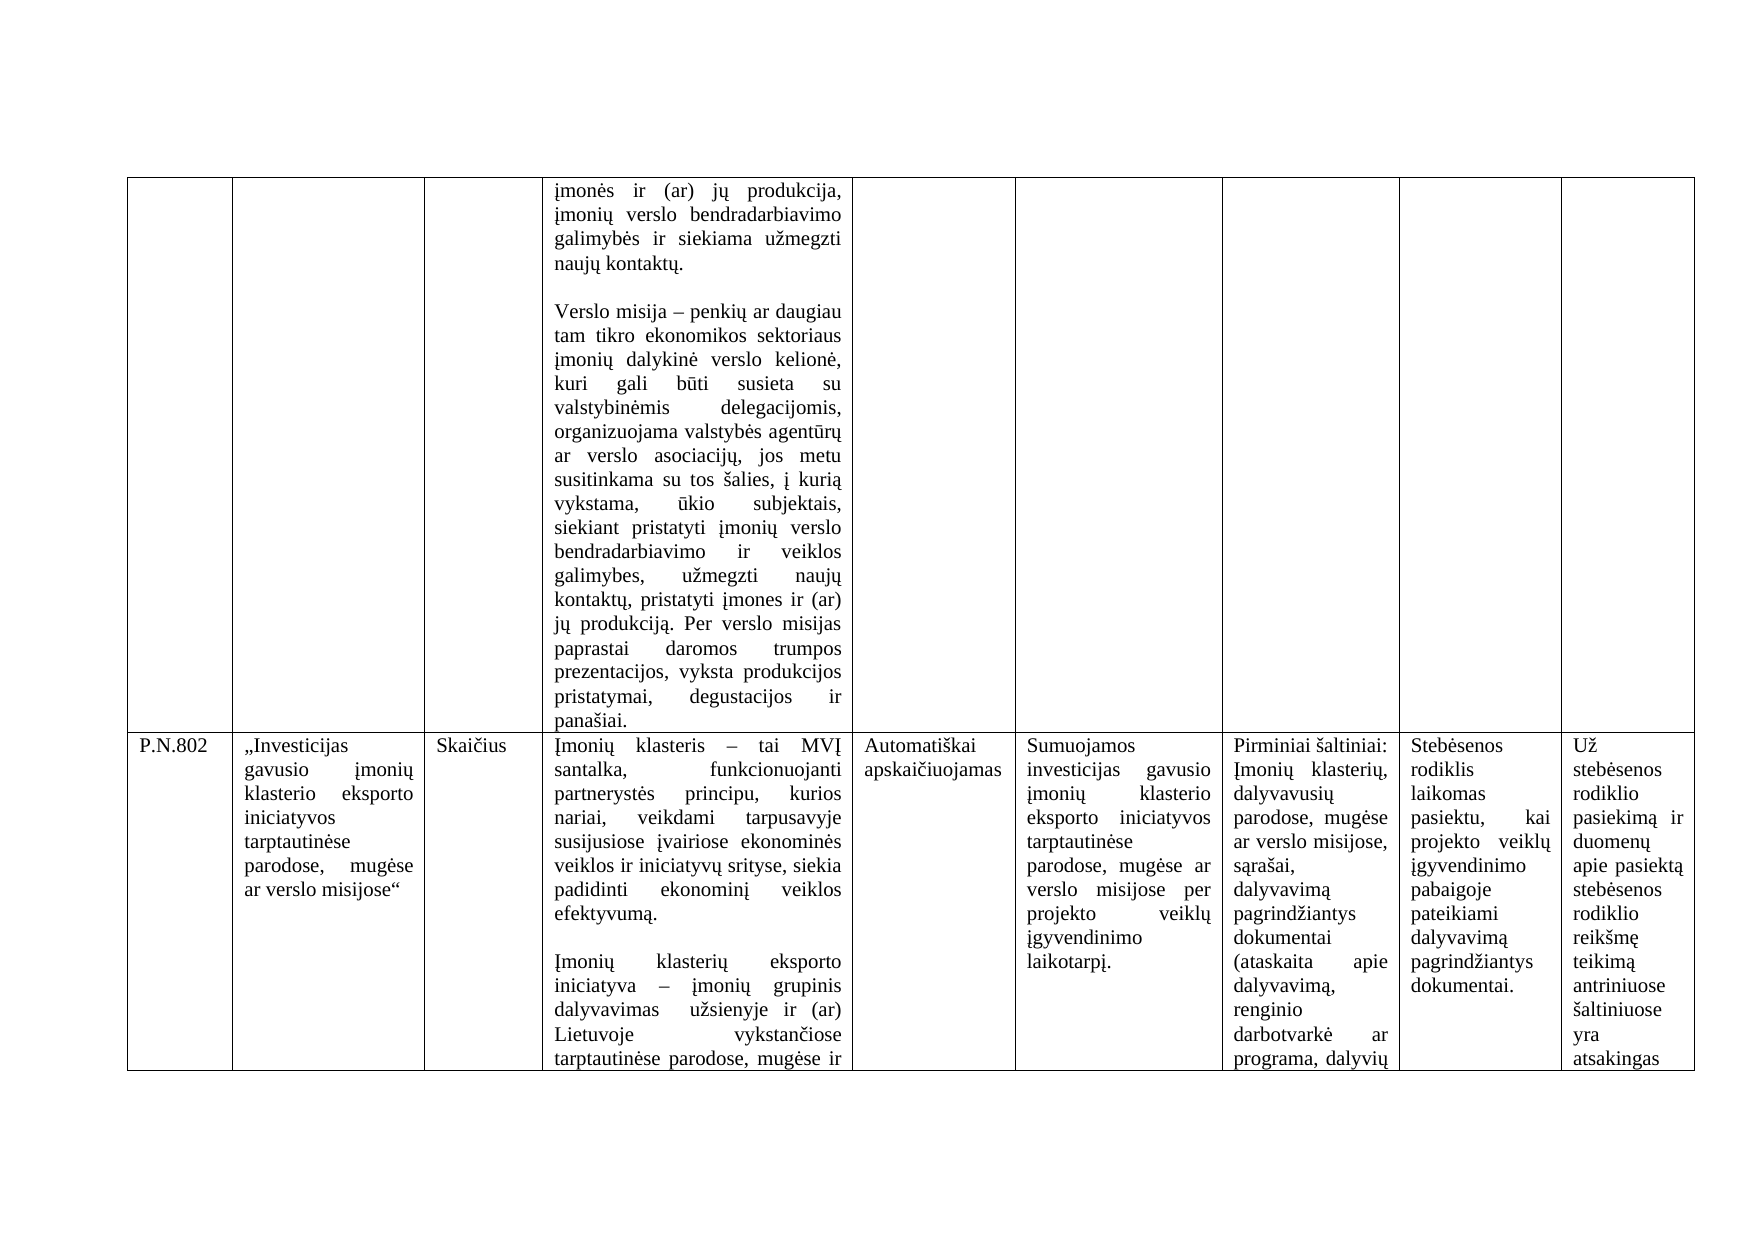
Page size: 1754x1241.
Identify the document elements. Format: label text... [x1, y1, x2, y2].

table_cell Stebėsenos rodiklis laikomas pasiektu, kai projekto veiklų įgyvendinimo pabaigoje pateikiami dalyvavimą pagrindžiantys dokumentai. [1400, 733, 1561, 1069]
table_cell [425, 178, 542, 732]
table_cell [1562, 178, 1694, 732]
table_cell [1016, 178, 1222, 732]
table_cell [853, 178, 1015, 732]
table_cell „Investicijas gavusio įmonių klasterio eksporto iniciatyvos tarptautinėse parodose, mugėse ar verslo misijose“ [233, 733, 424, 1069]
table_cell P.N.802 [128, 733, 232, 1069]
table_cell Skaičius [425, 733, 542, 1069]
table_cell Pirminiai šaltiniai: Įmonių klasterių, dalyvavusių parodose, mugėse ar verslo misijose, sąrašai, dalyvavimą pagrindžiantys dokumentai (ataskaita apie dalyvavimą, renginio darbotvarkė ar programa, dalyvių [1223, 733, 1399, 1069]
table_cell [1400, 178, 1561, 732]
table_cell [233, 178, 424, 732]
table_cell Automatiškai apskaičiuojamas [853, 733, 1015, 1069]
table_cell [128, 178, 232, 732]
table_cell Už stebėsenos rodiklio pasiekimą ir duomenų apie pasiektą stebėsenos rodiklio reikšmę teikimą antriniuose šaltiniuose yra atsakingas [1562, 733, 1694, 1069]
table_cell įmonės ir (ar) jų produkcija, įmonių verslo bendradarbiavimo galimybės ir siekiama užmegzti naujų kontaktų. Verslo misija – penkių ar daugiau tam tikro ekonomikos sektoriaus įmonių dalykinė verslo kelionė, kuri gali būti susieta su valstybinėmis delegacijomis, organizuojama valstybės agentūrų ar verslo asociacijų, jos metu susitinkama su tos šalies, į kurią vykstama, ūkio subjektais, siekiant pristatyti įmonių verslo bendradarbiavimo ir veiklos galimybes, užmegzti naujų kontaktų, pristatyti įmones ir (ar) jų produkciją. Per verslo misijas paprastai daromos trumpos prezentacijos, vyksta produkcijos pristatymai, degustacijos ir panašiai. [543, 178, 852, 732]
table_cell Įmonių klasteris – tai MVĮ santalka, funkcionuojanti partnerystės principu, kurios nariai, veikdami tarpusavyje susijusiose įvairiose ekonominės veiklos ir iniciatyvų srityse, siekia padidinti ekonominį veiklos efektyvumą. Įmonių klasterių eksporto iniciatyva – įmonių grupinis dalyvavimas užsienyje ir (ar) Lietuvoje vykstančiose tarptautinėse parodose, mugėse ir [543, 733, 852, 1069]
table_cell Sumuojamos investicijas gavusio įmonių klasterio eksporto iniciatyvos tarptautinėse parodose, mugėse ar verslo misijose per projekto veiklų įgyvendinimo laikotarpį. [1016, 733, 1222, 1069]
table_cell [1223, 178, 1399, 732]
